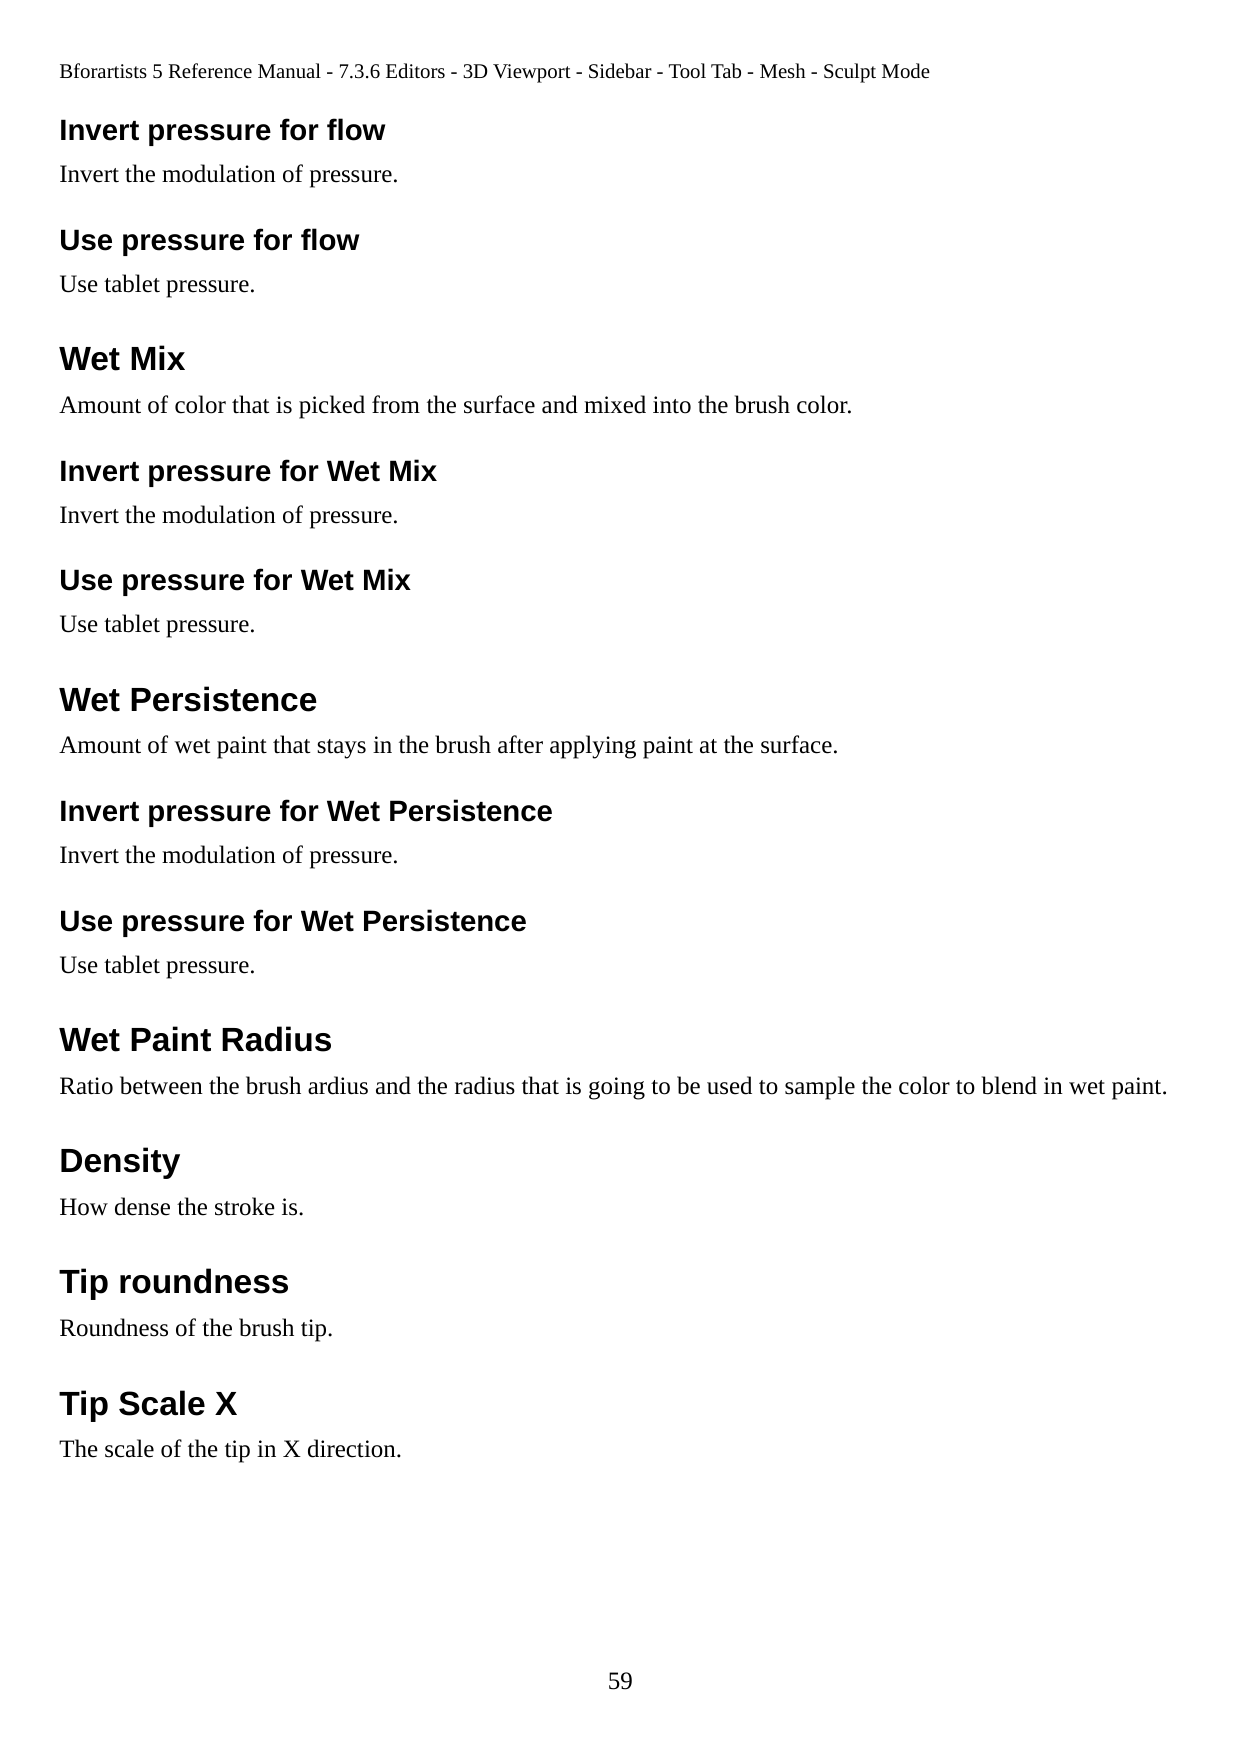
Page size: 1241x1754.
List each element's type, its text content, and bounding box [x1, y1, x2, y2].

text Ratio between the brush ardius and the radius that is going to be used to sample the color to blend in wet paint. [59, 1071, 1181, 1100]
text Use tablet pressure. [59, 609, 1181, 638]
text The scale of the tip in X direction. [59, 1434, 1181, 1463]
text Invert the modulation of pressure. [59, 500, 1181, 528]
subtitle Tip Scale X [59, 1383, 1181, 1422]
subtitle Wet Mix [59, 339, 1181, 377]
subtitle Invert pressure for Wet Mix [59, 453, 1181, 487]
subtitle Use pressure for flow [59, 222, 1181, 256]
text Use tablet pressure. [59, 269, 1181, 297]
subtitle Wet Paint Radius [59, 1020, 1181, 1059]
text Invert the modulation of pressure. [59, 841, 1181, 869]
text How dense the stroke is. [59, 1192, 1181, 1221]
text Invert the modulation of pressure. [59, 159, 1181, 188]
subtitle Tip roundness [59, 1262, 1181, 1301]
text Amount of wet paint that stays in the brush after applying paint at the surface. [59, 731, 1181, 759]
subtitle Wet Persistence [59, 679, 1181, 718]
subtitle Use pressure for Wet Mix [59, 563, 1181, 597]
subtitle Invert pressure for Wet Persistence [59, 794, 1181, 828]
subtitle Density [59, 1141, 1181, 1180]
text Roundness of the brush tip. [59, 1313, 1181, 1342]
text Use tablet pressure. [59, 950, 1181, 979]
subtitle Use pressure for Wet Persistence [59, 904, 1181, 938]
subtitle Invert pressure for flow [59, 113, 1181, 146]
text Amount of color that is picked from the surface and mixed into the brush color. [59, 390, 1181, 418]
